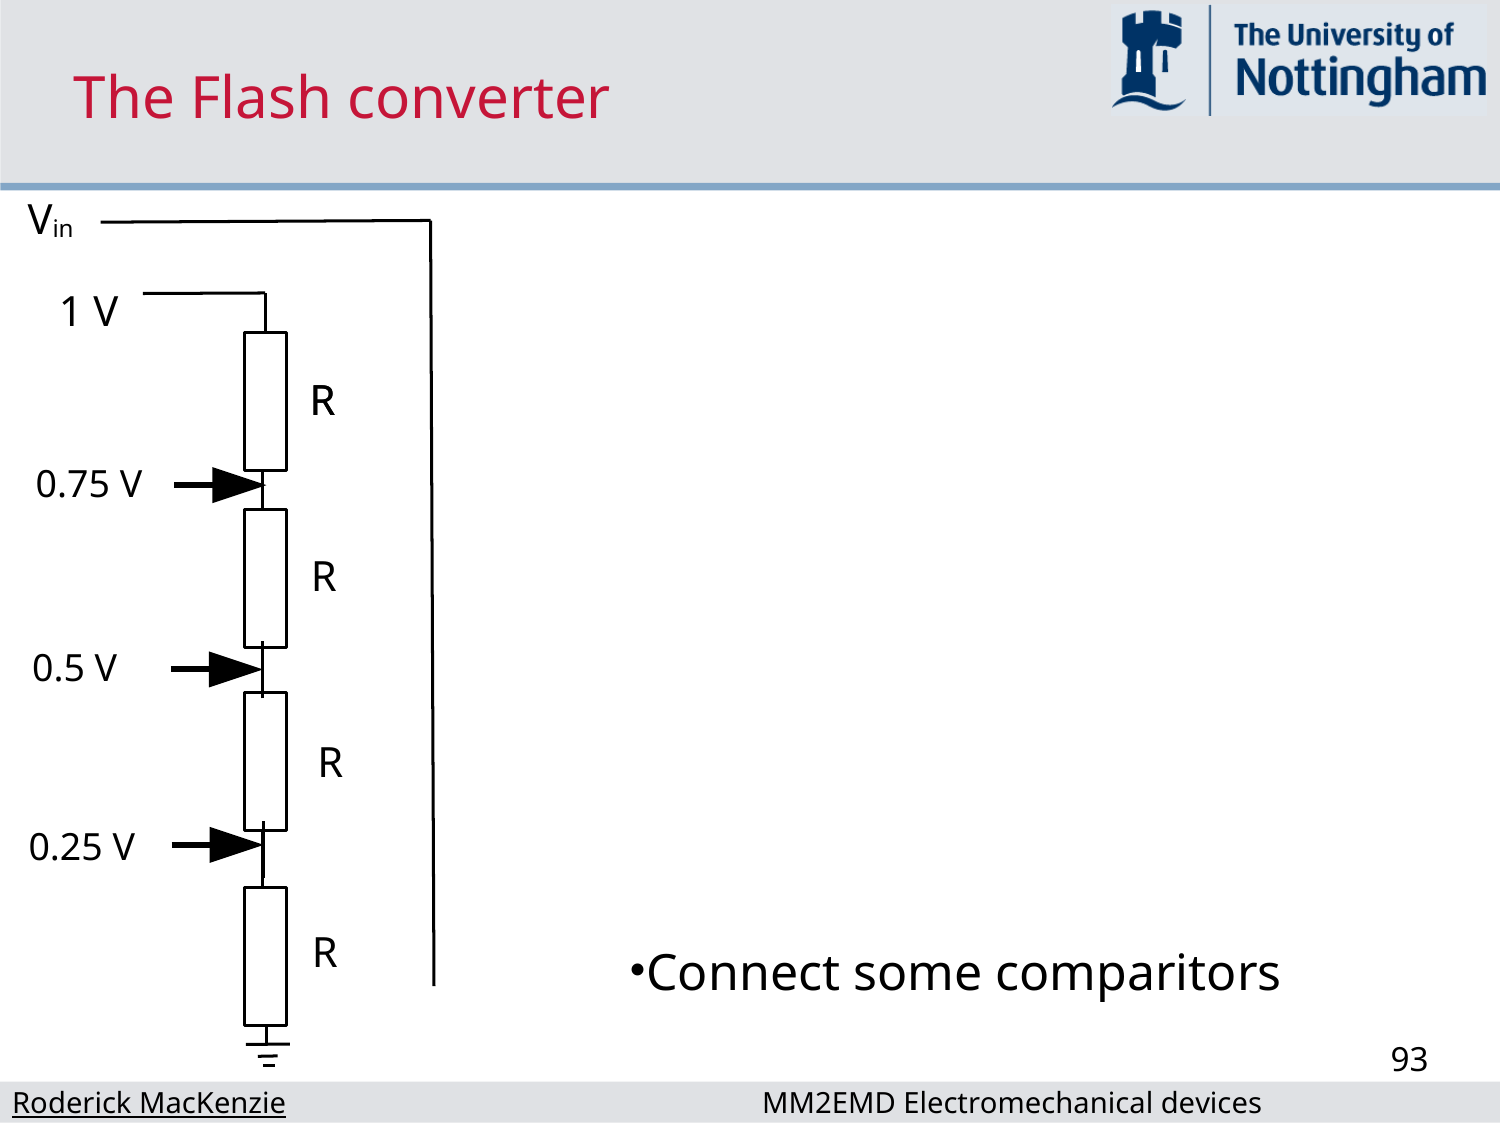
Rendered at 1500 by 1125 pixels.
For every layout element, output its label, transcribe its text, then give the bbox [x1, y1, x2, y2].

text_box 0.75 V [7, 452, 220, 588]
text_box R [295, 541, 380, 658]
text_box 0.5 V [4, 636, 217, 772]
text_box 0.25 V [0, 815, 213, 951]
text_box R [297, 918, 381, 1035]
text_box [1375, 1030, 1500, 1101]
picture [1111, 4, 1487, 116]
text_box Connect some comparitors [614, 932, 1404, 1082]
text_box 1 V [43, 277, 160, 394]
text_box R [294, 366, 379, 483]
text_box R [302, 728, 387, 845]
text_box Vin [12, 185, 129, 302]
title The Flash converter [59, 43, 1297, 148]
